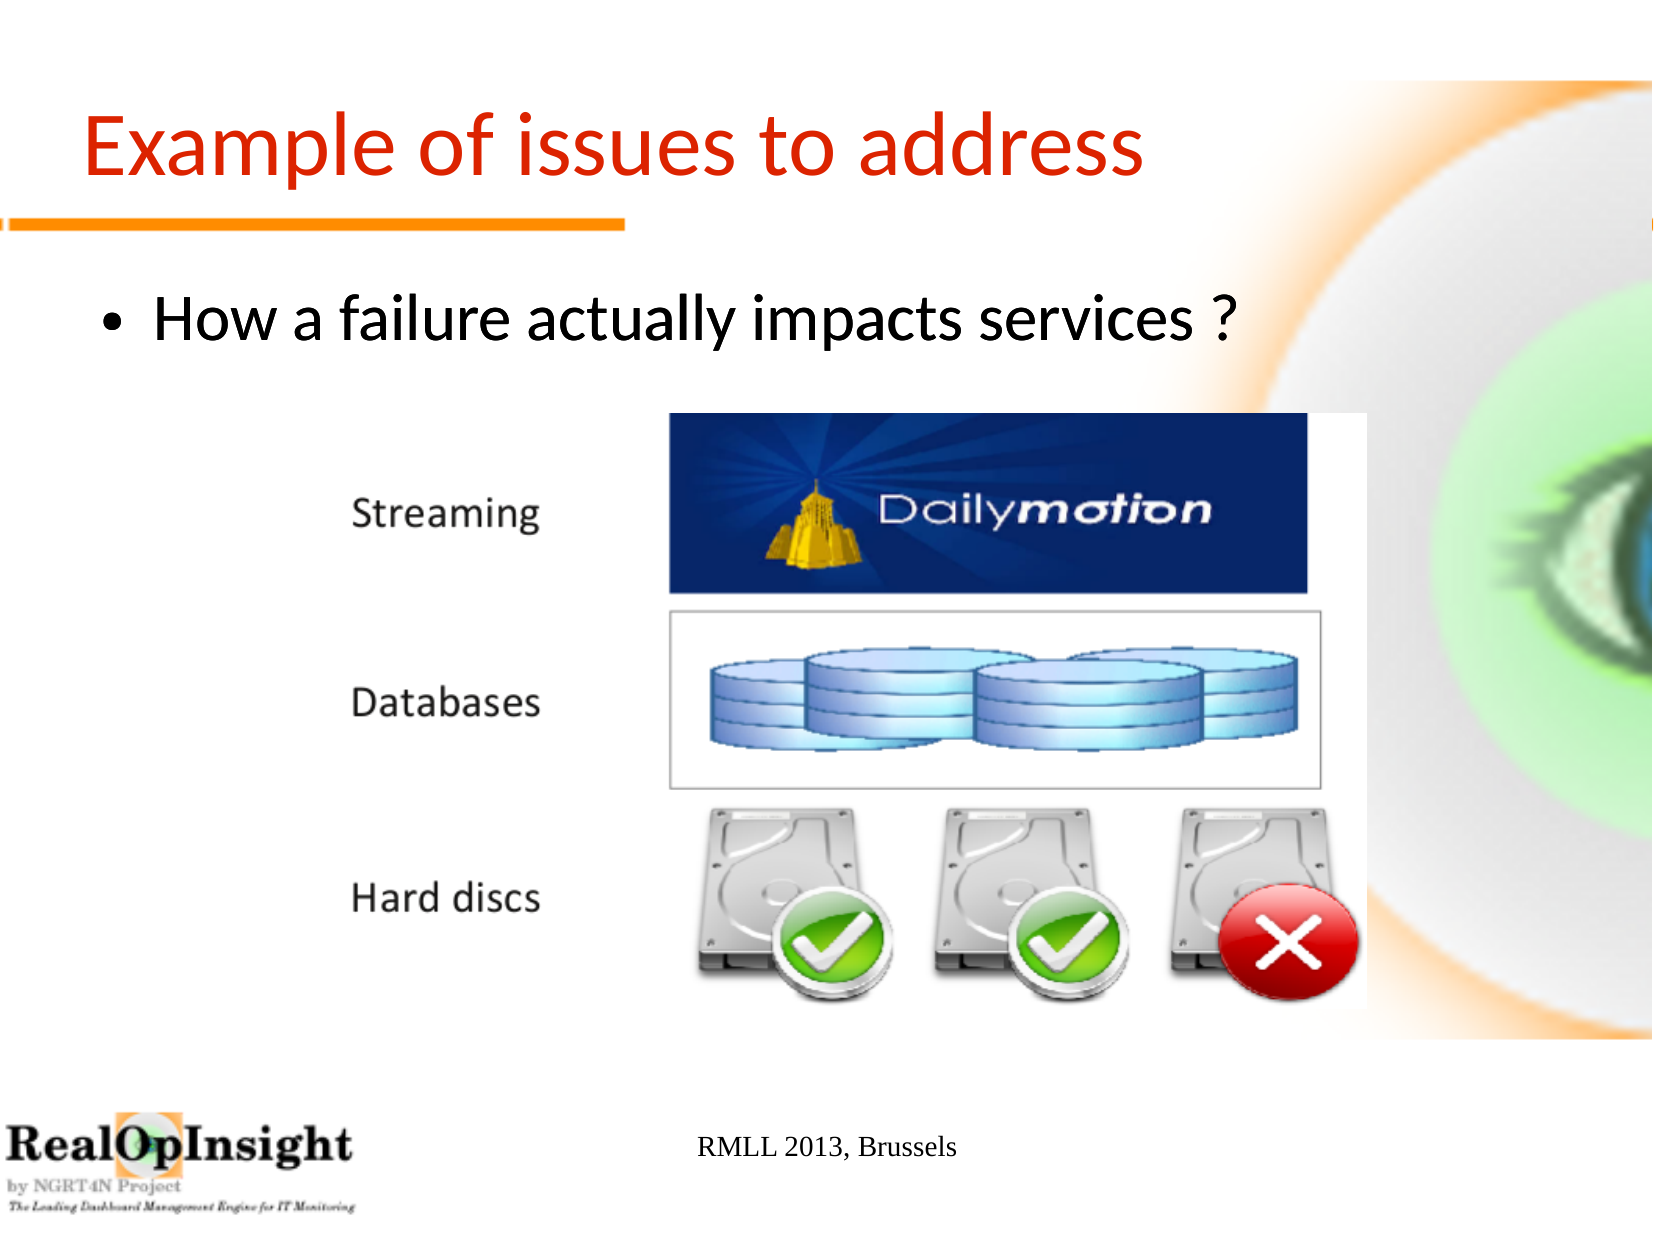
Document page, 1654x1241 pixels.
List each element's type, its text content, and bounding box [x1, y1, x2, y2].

list How a failure actually impacts services ? [82, 290, 1538, 1010]
picture [0, 0, 1654, 1241]
title Example of issues to address [82, 49, 1571, 257]
